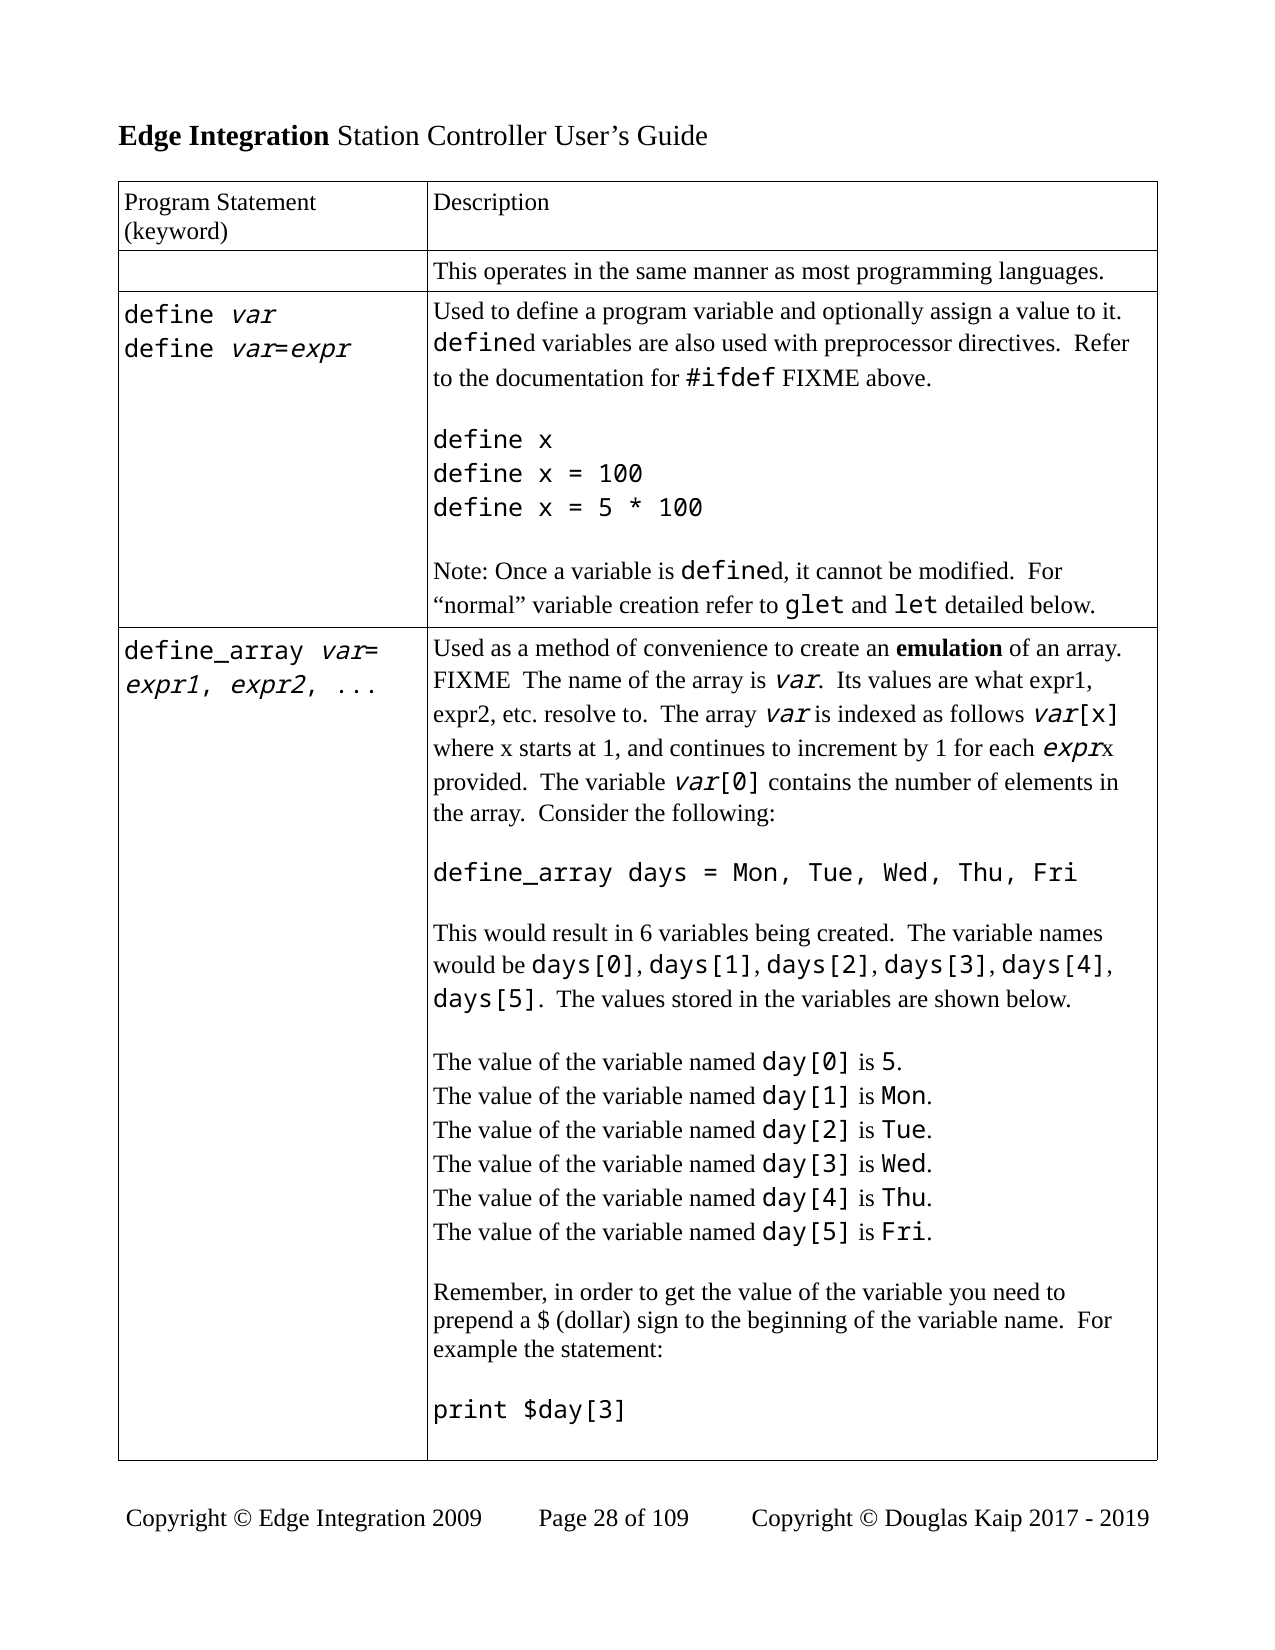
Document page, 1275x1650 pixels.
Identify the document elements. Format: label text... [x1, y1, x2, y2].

table_header Program Statement (keyword) [119, 182, 427, 250]
table_cell This operates in the same manner as most programming languages. [428, 251, 1157, 291]
table_header Description [428, 182, 1157, 250]
table_cell define_array var= expr1, expr2, ... [119, 628, 427, 1460]
table_cell [119, 251, 427, 291]
table_cell Used to define a program variable and optionally assign a value to it. defined variables are also used with preprocessor directives. Refer to the documentation for #ifdef FIXME above. define x define x = 100 define x = 5 * 100 Note: Once a variable is defined, it cannot be modified. For “normal” variable creation refer to glet and let detailed below. [428, 292, 1157, 627]
table_cell define var define var=expr [119, 292, 427, 627]
table_cell Used as a method of convenience to create an emulation of an array. FIXME The name of the array is var. Its values are what expr1, expr2, etc. resolve to. The array var is indexed as follows var[x] where x starts at 1, and continues to increment by 1 for each exprx provided. The variable var[0] contains the number of elements in the array. Consider the following: define_array days = Mon, Tue, Wed, Thu, Fri This would result in 6 variables being created. The variable names would be days[0], days[1], days[2], days[3], days[4], days[5]. The values stored in the variables are shown below. The value of the variable named day[0] is 5. The value of the variable named day[1] is Mon. The value of the variable named day[2] is Tue. The value of the variable named day[3] is Wed. The value of the variable named day[4] is Thu. The value of the variable named day[5] is Fri. Remember, in order to get the value of the variable you need to prepend a $ (dollar) sign to the beginning of the variable name. For example the statement: print $day[3] [428, 628, 1157, 1460]
